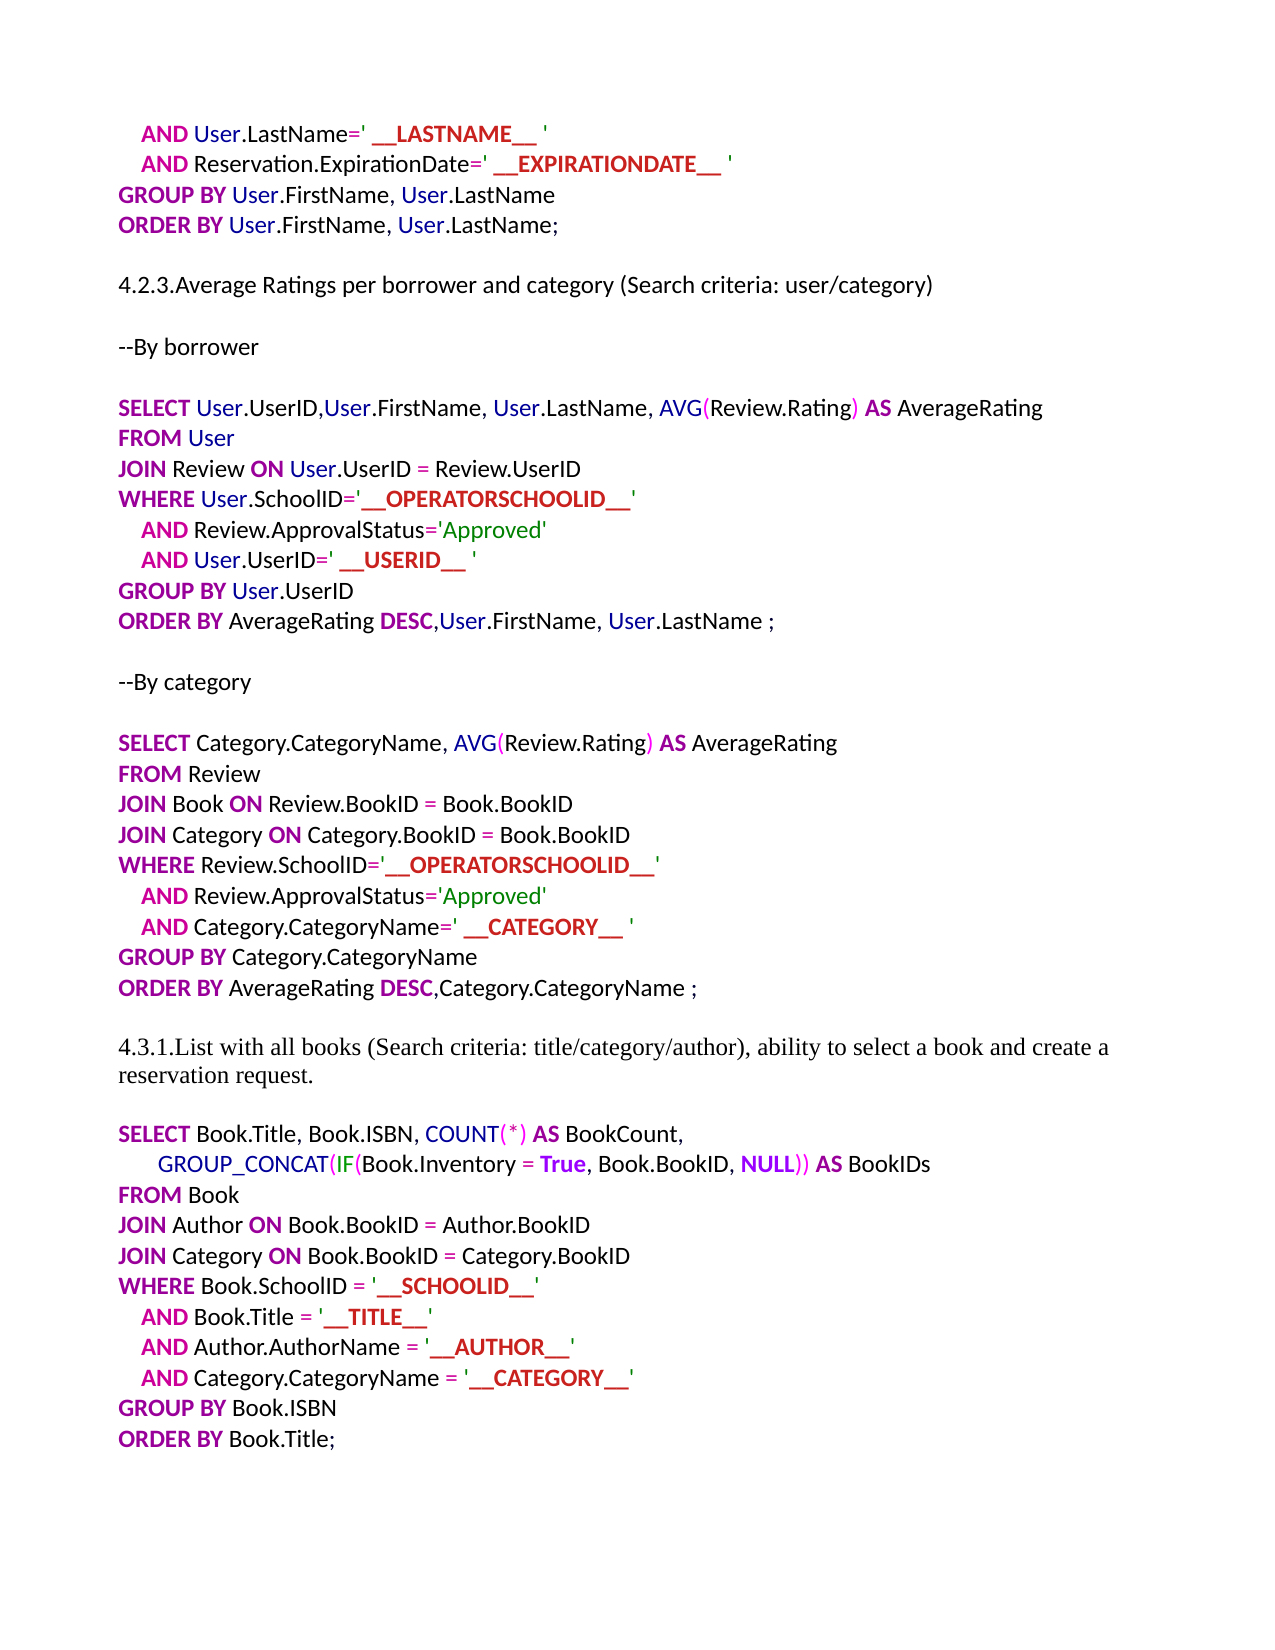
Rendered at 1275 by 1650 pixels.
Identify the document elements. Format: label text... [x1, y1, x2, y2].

text WHERE Review.SchoolID='__OPERATORSCHOOLID__' [118, 849, 1157, 880]
text WHERE Book.SchoolID = '__SCHOOLID__' [118, 1271, 1157, 1301]
text GROUP BY User.UserID [118, 575, 1157, 605]
text AND Book.Title = '__TITLE__' [118, 1301, 1157, 1332]
text FROM Review [118, 758, 1157, 788]
text 4.3.1.List with all books (Search criteria: title/category/author), ability to select a book and create a reservation request. [118, 1032, 1157, 1089]
text FROM User [118, 422, 1157, 453]
text JOIN Review ON User.UserID = Review.UserID [118, 453, 1157, 483]
text JOIN Category ON Category.BookID = Book.BookID [118, 819, 1157, 849]
text SELECT Category.CategoryName, AVG(Review.Rating) AS AverageRating [118, 727, 1157, 758]
text ORDER BY AverageRating DESC,User.FirstName, User.LastName ; [118, 605, 1157, 636]
text AND Category.CategoryName = '__CATEGORY__' [118, 1362, 1157, 1393]
text GROUP_CONCAT(IF(Book.Inventory = True, Book.BookID, NULL)) AS BookIDs [118, 1148, 1157, 1179]
text AND User.LastName=' __LASTNAME__ ' [118, 118, 1157, 149]
text GROUP BY User.FirstName, User.LastName [118, 179, 1157, 210]
text JOIN Book ON Review.BookID = Book.BookID [118, 788, 1157, 819]
text AND User.UserID=' __USERID__ ' [118, 544, 1157, 575]
text GROUP BY Book.ISBN [118, 1393, 1157, 1423]
text GROUP BY Category.CategoryName [118, 941, 1157, 972]
text AND Review.ApprovalStatus='Approved' [118, 880, 1157, 911]
text ORDER BY AverageRating DESC,Category.CategoryName ; [118, 972, 1157, 1002]
text --By borrower [118, 331, 1157, 361]
text SELECT Book.Title, Book.ISBN, COUNT(*) AS BookCount, [118, 1118, 1157, 1148]
text JOIN Category ON Book.BookID = Category.BookID [118, 1240, 1157, 1271]
text --By category [118, 666, 1157, 697]
text SELECT User.UserID,User.FirstName, User.LastName, AVG(Review.Rating) AS AverageRating [118, 392, 1157, 422]
text ORDER BY User.FirstName, User.LastName; [118, 210, 1157, 240]
text AND Category.CategoryName=' __CATEGORY__ ' [118, 911, 1157, 941]
text AND Author.AuthorName = '__AUTHOR__' [118, 1332, 1157, 1362]
text JOIN Author ON Book.BookID = Author.BookID [118, 1209, 1157, 1240]
text ORDER BY Book.Title; [118, 1423, 1157, 1454]
text AND Reservation.ExpirationDate=' __EXPIRATIONDATE__ ' [118, 149, 1157, 179]
text 4.2.3.Average Ratings per borrower and category (Search criteria: user/category) [118, 270, 1157, 300]
text FROM Book [118, 1179, 1157, 1209]
text AND Review.ApprovalStatus='Approved' [118, 514, 1157, 544]
text WHERE User.SchoolID='__OPERATORSCHOOLID__' [118, 483, 1157, 514]
